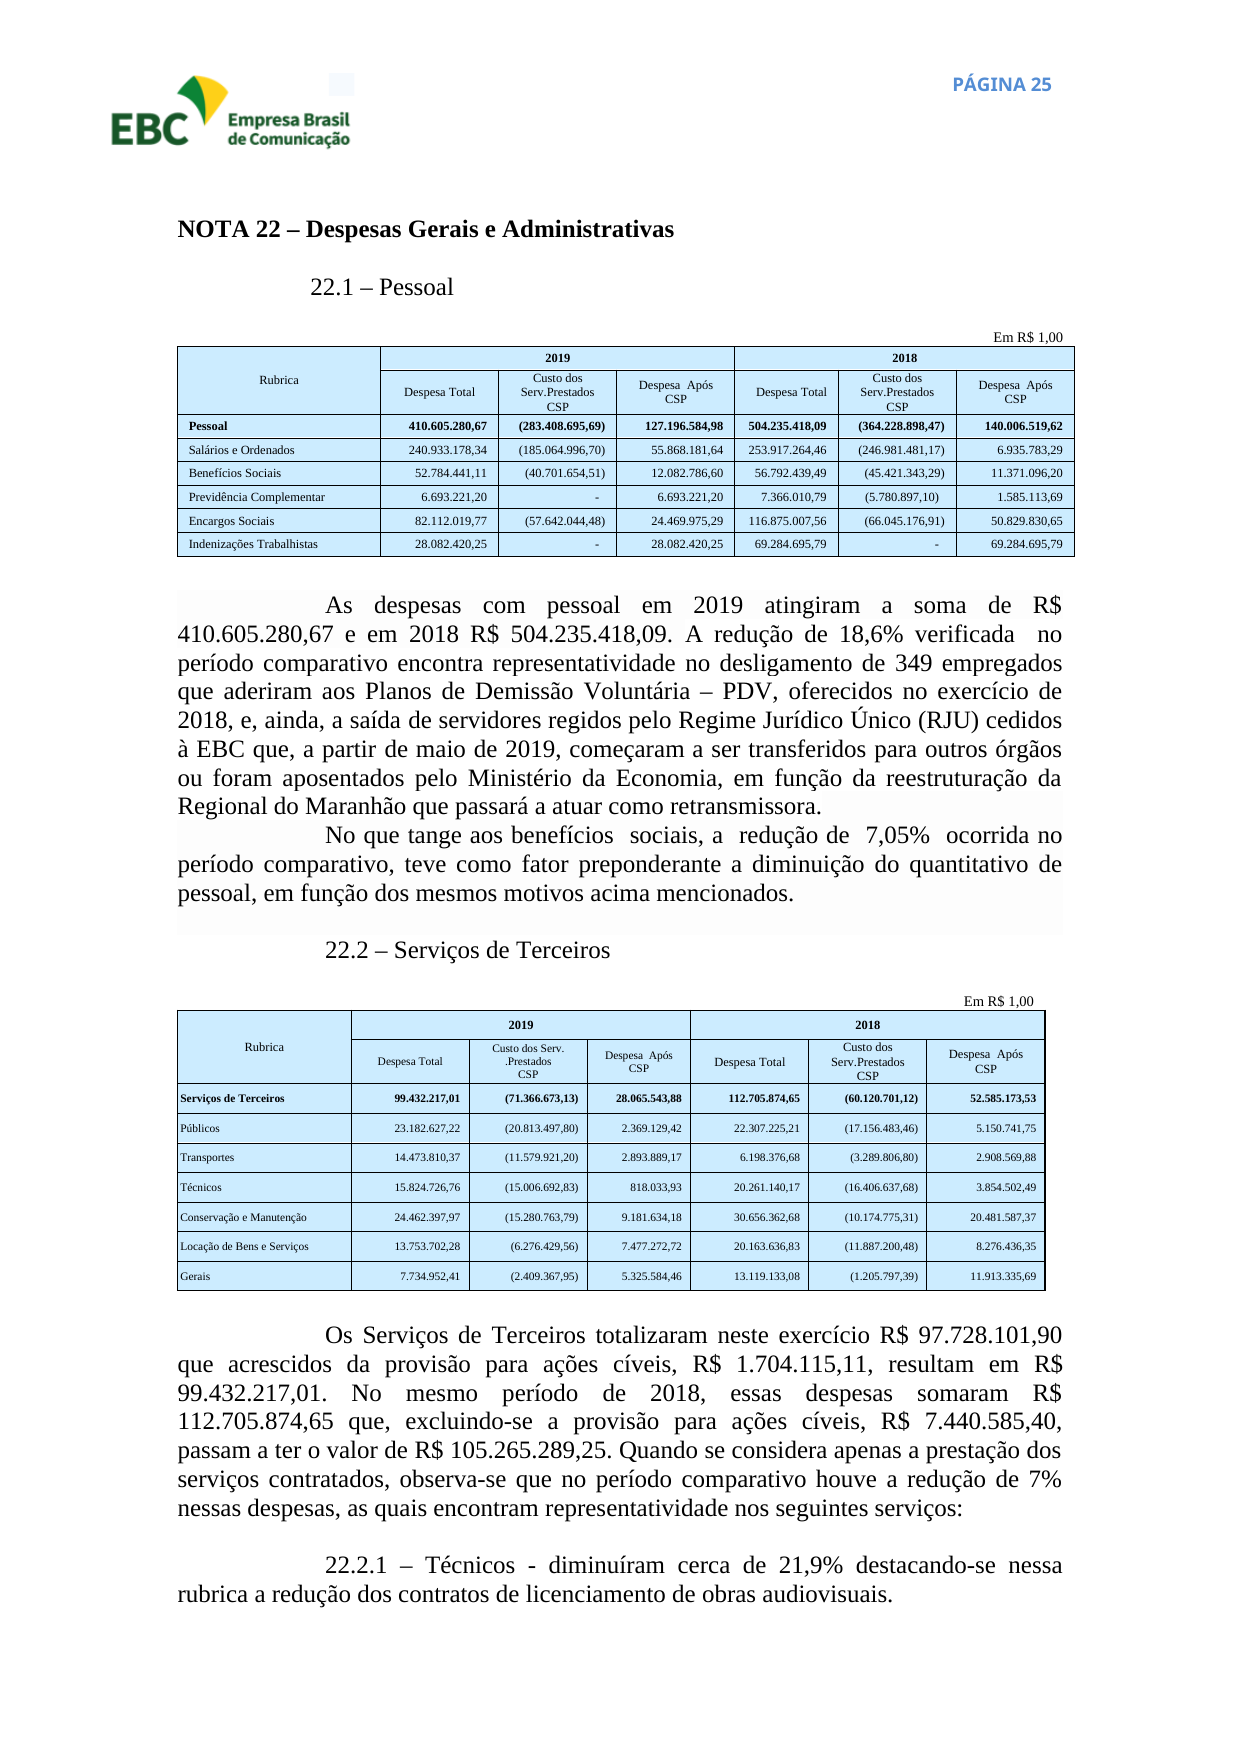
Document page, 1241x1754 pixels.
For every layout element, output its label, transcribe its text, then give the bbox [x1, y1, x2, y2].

table_cell Despesa Total [735, 371, 838, 414]
table_cell 28.082.420,25 [617, 533, 734, 556]
table_cell Custo dos Serv.Prestados CSP [499, 371, 616, 414]
table_cell - [839, 533, 956, 556]
table_cell Custo dos Serv.Prestados CSP [809, 1040, 926, 1083]
table_cell 2.893.889,17 [588, 1144, 690, 1172]
table_cell 52.585.173,53 [927, 1084, 1044, 1113]
table_header Rubrica [178, 347, 380, 414]
table_cell (6.276.429,56) [470, 1232, 587, 1261]
table_cell 8.276.436,35 [927, 1232, 1044, 1261]
table_cell (364.228.898,47) [839, 415, 956, 437]
table_cell 2.369.129,42 [588, 1114, 690, 1142]
table_cell 24.469.975,29 [617, 509, 734, 532]
text Em R$ 1,00 [177, 993, 1034, 1009]
table_cell 6.198.376,68 [691, 1144, 808, 1172]
table_cell 30.656.362,68 [691, 1203, 808, 1231]
table_cell 11.371.096,20 [957, 462, 1074, 485]
table_cell 20.163.636,83 [691, 1232, 808, 1261]
table_cell Indenizações Trabalhistas [178, 533, 380, 556]
table_cell 6.693.221,20 [381, 486, 498, 508]
table_cell (1.205.797,39) [809, 1262, 926, 1290]
table_cell (2.409.367,95) [470, 1262, 587, 1290]
table_cell Serviços de Terceiros [178, 1084, 351, 1113]
table_cell - [499, 486, 616, 508]
table_cell (16.406.637,68) [809, 1173, 926, 1202]
text No que tange aos benefícios sociais, a redução de 7,05% ocorrida no período comparativo, teve como fator preponderante a diminuição do quantitativo de pessoal, em função dos mesmos motivos acima mencionados. [177, 820, 1063, 906]
table_cell 14.473.810,37 [352, 1144, 469, 1172]
text As despesas com pessoal em 2019 atingiram a soma de R$ 410.605.280,67 e em 2018 R$ 504.235.418,09. A redução de 18,6% verificada no período comparativo encontra representatividade no desligamento de 349 empregados que aderiram aos Planos de Demissão Voluntária – PDV, oferecidos no exercício de 2018, e, ainda, a saída de servidores regidos pelo Regime Jurídico Único (RJU) cedidos à EBC que, a partir de maio de 2019, começaram a ser transferidos para outros órgãos ou foram aposentados pelo Ministério da Economia, em função da reestruturação da Regional do Maranhão que passará a atuar como retransmissora. [177, 590, 1063, 820]
table_cell (3.289.806,80) [809, 1144, 926, 1172]
table_cell 7.734.952,41 [352, 1262, 469, 1290]
table_cell Custo dos Serv.Prestados CSP [839, 371, 956, 414]
table_header 2019 [352, 1011, 690, 1039]
table_cell Conservação e Manutenção [178, 1203, 351, 1231]
table_cell Despesa Total [381, 371, 498, 414]
table_cell Previdência Complementar [178, 486, 380, 508]
table_cell 13.119.133,08 [691, 1262, 808, 1290]
table_cell 240.933.178,34 [381, 439, 498, 461]
table_cell 504.235.418,09 [735, 415, 838, 437]
table_cell 6.935.783,29 [957, 439, 1074, 461]
table_cell (10.174.775,31) [809, 1203, 926, 1231]
table_cell (71.366.673,13) [470, 1084, 587, 1113]
table_cell (15.006.692,83) [470, 1173, 587, 1202]
table_header Rubrica [178, 1011, 351, 1083]
table_cell 1.585.113,69 [957, 486, 1074, 508]
table_cell (17.156.483,46) [809, 1114, 926, 1142]
table_cell Despesa Total [691, 1040, 808, 1083]
table_cell 24.462.397,97 [352, 1203, 469, 1231]
table_cell Técnicos [178, 1173, 351, 1202]
table_cell 69.284.695,79 [735, 533, 838, 556]
table_cell 69.284.695,79 [957, 533, 1074, 556]
text NOTA 22 – Despesas Gerais e Administrativas [177, 214, 1063, 243]
table_cell Despesa Após CSP [927, 1040, 1044, 1083]
table_cell Transportes [178, 1144, 351, 1172]
table_cell 7.366.010,79 [735, 486, 838, 508]
table_cell 52.784.441,11 [381, 462, 498, 485]
table_cell Despesa Total [352, 1040, 469, 1083]
table_cell 112.705.874,65 [691, 1084, 808, 1113]
text Os Serviços de Terceiros totalizaram neste exercício R$ 97.728.101,90 que acrescidos da provisão para ações cíveis, R$ 1.704.115,11, resultam em R$ 99.432.217,01. No mesmo período de 2018, essas despesas somaram R$ 112.705.874,65 que, excluindo-se a provisão para ações cíveis, R$ 7.440.585,40, passam a ter o valor de R$ 105.265.289,25. Quando se considera apenas a prestação dos serviços contratados, observa-se que no período comparativo houve a redução de 7% nessas despesas, as quais encontram representatividade nos seguintes serviços: [177, 1320, 1063, 1521]
table_cell (11.887.200,48) [809, 1232, 926, 1261]
table_cell (57.642.044,48) [499, 509, 616, 532]
table_cell 2.908.569,88 [927, 1144, 1044, 1172]
table_cell 99.432.217,01 [352, 1084, 469, 1113]
table_cell 55.868.181,64 [617, 439, 734, 461]
table_cell 56.792.439,49 [735, 462, 838, 485]
table_cell 20.481.587,37 [927, 1203, 1044, 1231]
table_cell Locação de Bens e Serviços [178, 1232, 351, 1261]
table_cell 82.112.019,77 [381, 509, 498, 532]
table_cell 410.605.280,67 [381, 415, 498, 437]
table_cell 5.325.584,46 [588, 1262, 690, 1290]
table_cell 50.829.830,65 [957, 509, 1074, 532]
table_cell (45.421.343,29) [839, 462, 956, 485]
table_cell 12.082.786,60 [617, 462, 734, 485]
table_cell Pessoal [178, 415, 380, 437]
table_cell (20.813.497,80) [470, 1114, 587, 1142]
text 22.2 – Serviços de Terceiros [177, 935, 1063, 964]
text Em R$ 1,00 [177, 329, 1063, 346]
table_cell 116.875.007,56 [735, 509, 838, 532]
table_cell Gerais [178, 1262, 351, 1290]
table_cell Despesa Após CSP [957, 371, 1074, 414]
table_cell 13.753.702,28 [352, 1232, 469, 1261]
table_cell Salários e Ordenados [178, 439, 380, 461]
table_cell 253.917.264,46 [735, 439, 838, 461]
table_cell 818.033,93 [588, 1173, 690, 1202]
table_cell 23.182.627,22 [352, 1114, 469, 1142]
table_cell Despesa Após CSP [588, 1040, 690, 1083]
table_cell 6.693.221,20 [617, 486, 734, 508]
table_cell 11.913.335,69 [927, 1262, 1044, 1290]
table_header 2018 [735, 347, 1074, 369]
table_cell 3.854.502,49 [927, 1173, 1044, 1202]
table_cell (185.064.996,70) [499, 439, 616, 461]
table_cell 5.150.741,75 [927, 1114, 1044, 1142]
table_cell (246.981.481,17) [839, 439, 956, 461]
table_cell (60.120.701,12) [809, 1084, 926, 1113]
table_cell Custo dos Serv. .Prestados CSP [470, 1040, 587, 1083]
table_cell Encargos Sociais [178, 509, 380, 532]
table_header 2019 [381, 347, 734, 369]
table_cell (40.701.654,51) [499, 462, 616, 485]
table_cell (5.780.897,10) [839, 486, 956, 508]
text 22.2.1 – Técnicos - diminuíram cerca de 21,9% destacando-se nessa rubrica a redução dos contratos de licenciamento de obras audiovisuais. [177, 1550, 1063, 1608]
table_cell 9.181.634,18 [588, 1203, 690, 1231]
table_cell Públicos [178, 1114, 351, 1142]
table_cell Despesa Após CSP [617, 371, 734, 414]
table_header 2018 [691, 1011, 1044, 1039]
table_cell 28.082.420,25 [381, 533, 498, 556]
table_cell - [499, 533, 616, 556]
table_cell 15.824.726,76 [352, 1173, 469, 1202]
table_cell 20.261.140,17 [691, 1173, 808, 1202]
table_cell Benefícios Sociais [178, 462, 380, 485]
table_cell (11.579.921,20) [470, 1144, 587, 1172]
table_cell (283.408.695,69) [499, 415, 616, 437]
table_cell 127.196.584,98 [617, 415, 734, 437]
table_cell 22.307.225,21 [691, 1114, 808, 1142]
table_cell (66.045.176,91) [839, 509, 956, 532]
table_cell 140.006.519,62 [957, 415, 1074, 437]
table_cell 28.065.543,88 [588, 1084, 690, 1113]
table_cell 7.477.272,72 [588, 1232, 690, 1261]
table_cell (15.280.763,79) [470, 1203, 587, 1231]
text 22.1 – Pessoal [177, 272, 1063, 300]
